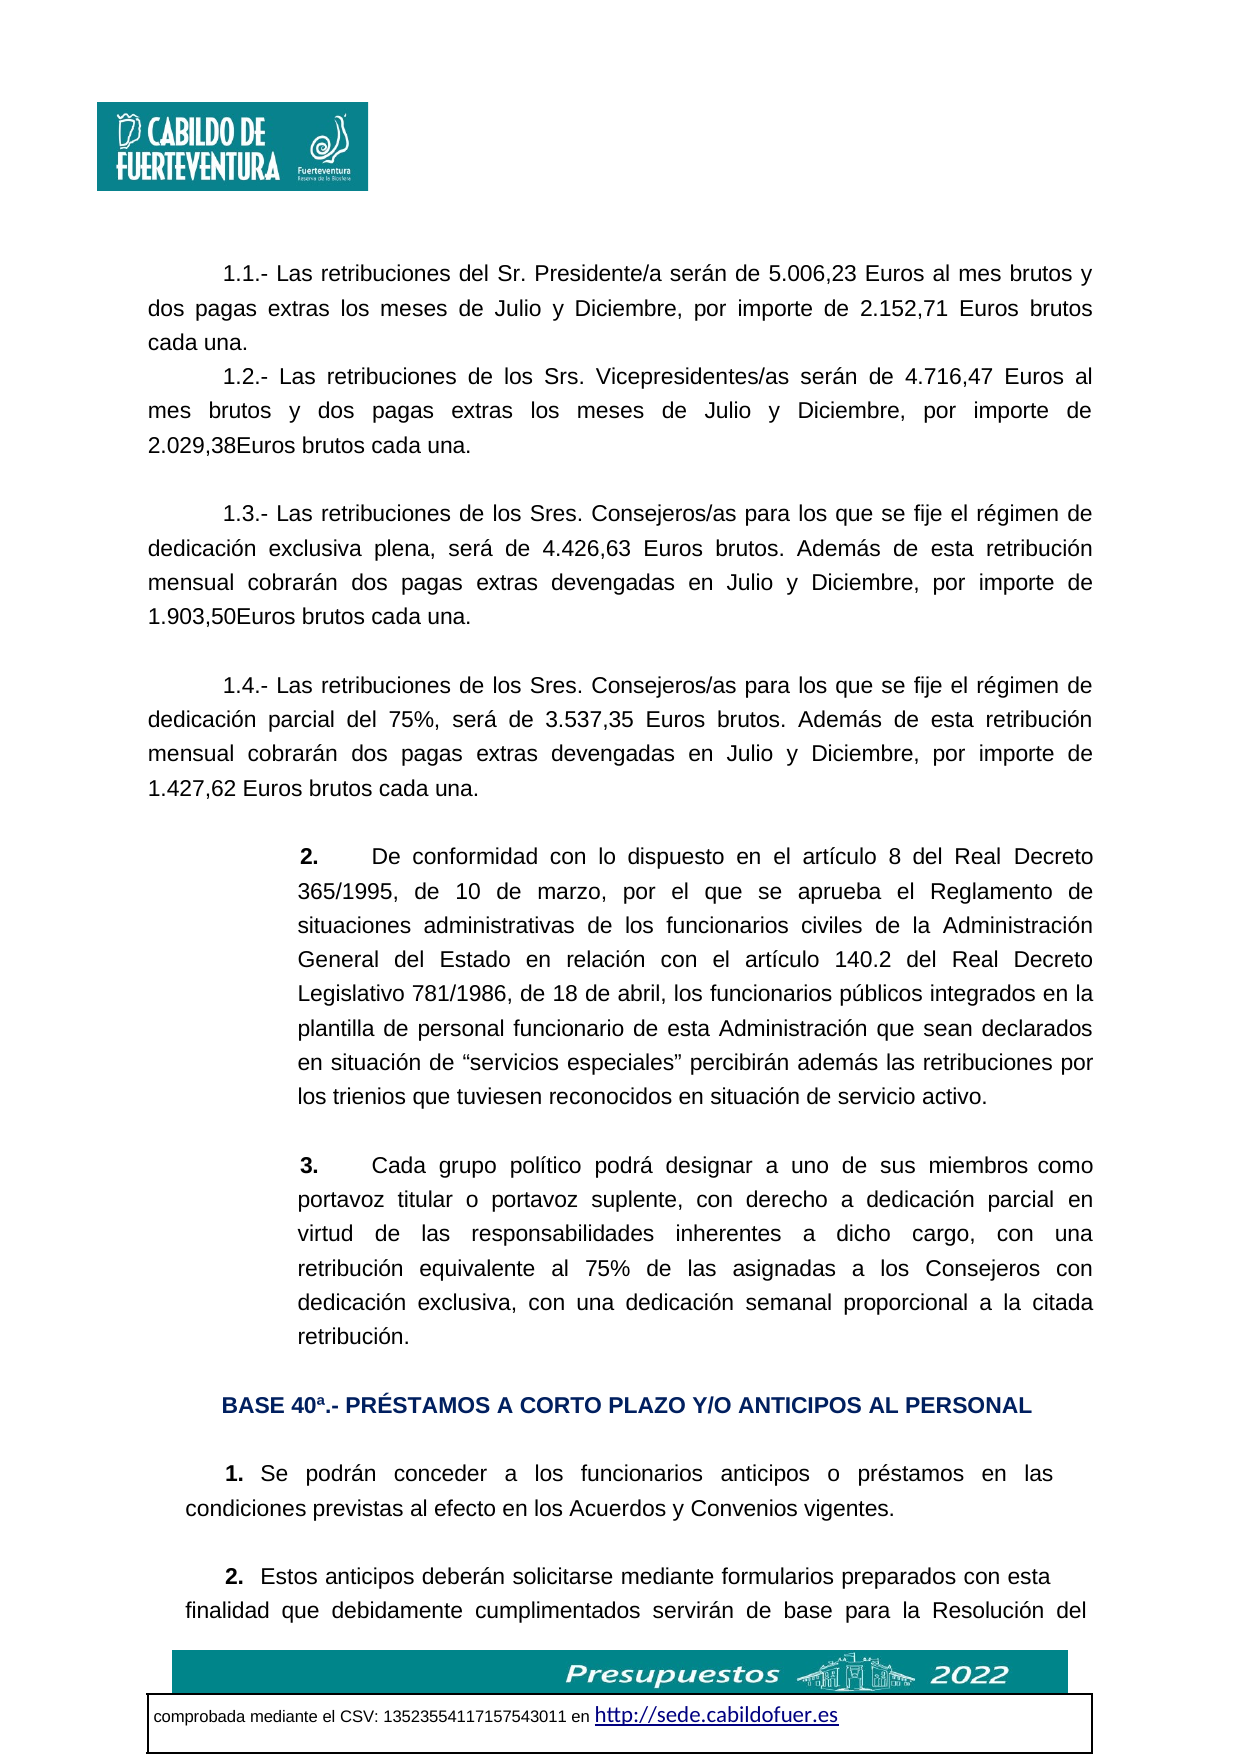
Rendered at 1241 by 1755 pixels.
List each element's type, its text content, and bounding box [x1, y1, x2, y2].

text 1.2.- Las retribuciones de los Srs. Vicepresidentes/as serán de 4.716,47 Euros al mes brutos y dos pagas extras los meses de Julio y Diciembre, por importe de 2.029,38Euros brutos cada una. [148, 363, 1093, 458]
subtitle BASE 40ª.- PRÉSTAMOS A CORTO PLAZO Y/O ANTICIPOS AL PERSONAL [221, 1392, 1107, 1418]
text 1.1.- Las retribuciones del Sr. Presidente/a serán de 5.006,23 Euros al mes brutos y dos pagas extras los meses de Julio y Diciembre, por importe de 2.152,71 Euros brutos cada una. [148, 260, 1093, 355]
list Se podrán conceder a los funcionarios anticipos o préstamos en las condiciones previstas al efecto en los Acuerdos y Convenios vigentes. [150, 1460, 1093, 1521]
list De conformidad con lo dispuesto en el artículo 8 del Real Decreto 365/1995, de 10 de marzo, por el que se aprueba el Reglamento de situaciones administrativas de los funcionarios civiles de la Administración General del Estado en relación con el artículo 140.2 del Real Decreto Legislativo 781/1986, de 18 de abril, los funcionarios públicos integrados en la plantilla de personal funcionario de esta Administración que sean declarados en situación de “servicios especiales” percibirán además las retribuciones por los trienios que tuviesen reconocidos en situación de servicio activo. [226, 843, 1093, 1109]
list Estos anticipos deberán solicitarse mediante formularios preparados con esta finalidad que debidamente cumplimentados servirán de base para la Resolución del [150, 1563, 1093, 1624]
text 1.4.- Las retribuciones de los Sres. Consejeros/as para los que se fije el régimen de dedicación parcial del 75%, será de 3.537,35 Euros brutos. Además de esta retribución mensual cobrarán dos pagas extras devengadas en Julio y Diciembre, por importe de 1.427,62 Euros brutos cada una. [148, 672, 1093, 801]
text 1.3.- Las retribuciones de los Sres. Consejeros/as para los que se fije el régimen de dedicación exclusiva plena, será de 4.426,63 Euros brutos. Además de esta retribución mensual cobrarán dos pagas extras devengadas en Julio y Diciembre, por importe de 1.903,50Euros brutos cada una. [148, 500, 1093, 629]
list Cada grupo político podrá designar a uno de sus miembros como portavoz titular o portavoz suplente, con derecho a dedicación parcial en virtud de las responsabilidades inherentes a dicho cargo, con una retribución equivalente al 75% de las asignadas a los Consejeros con dedicación exclusiva, con una dedicación semanal proporcional a la citada retribución. [226, 1152, 1093, 1349]
